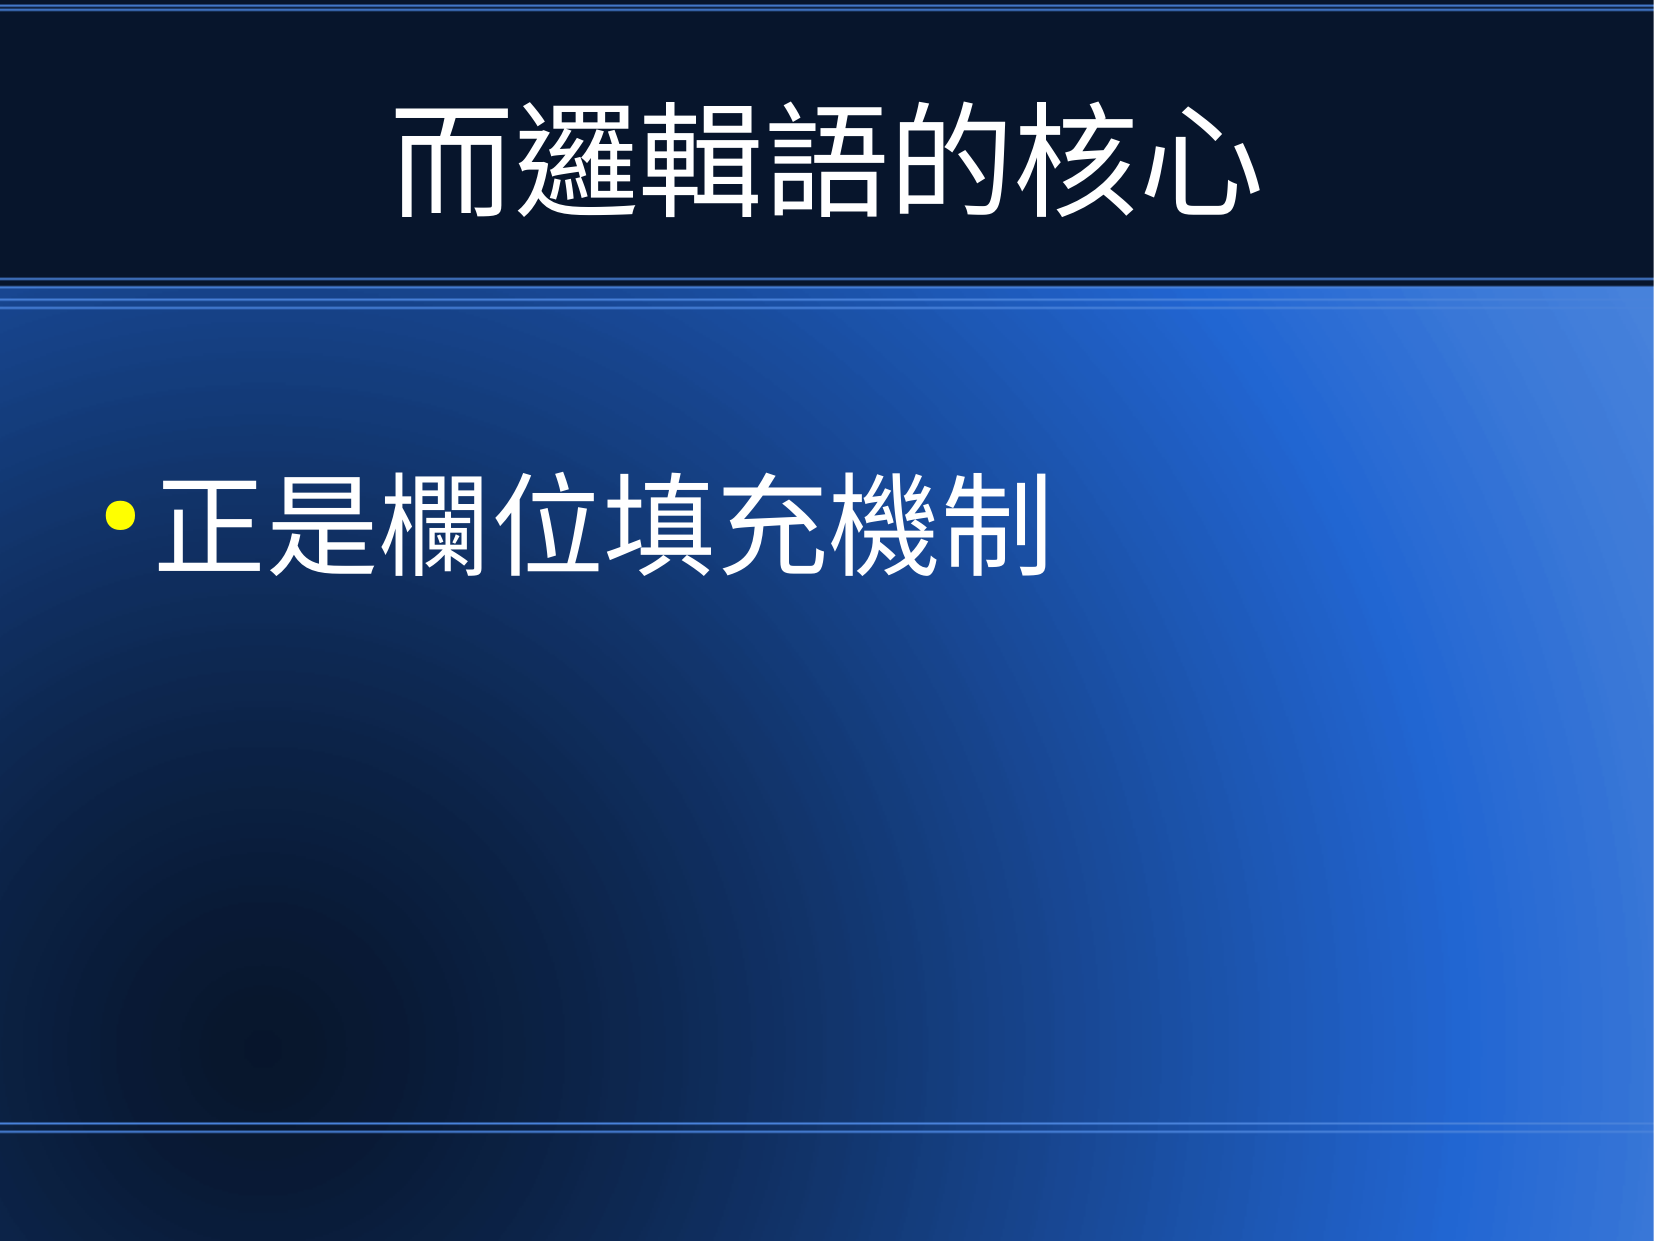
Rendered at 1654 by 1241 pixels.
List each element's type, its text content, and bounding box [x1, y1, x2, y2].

title 而邏輯語的核心 [82, 49, 1571, 257]
picture [0, 0, 1654, 1241]
list 正是欄位填充機制 [82, 355, 1571, 1241]
